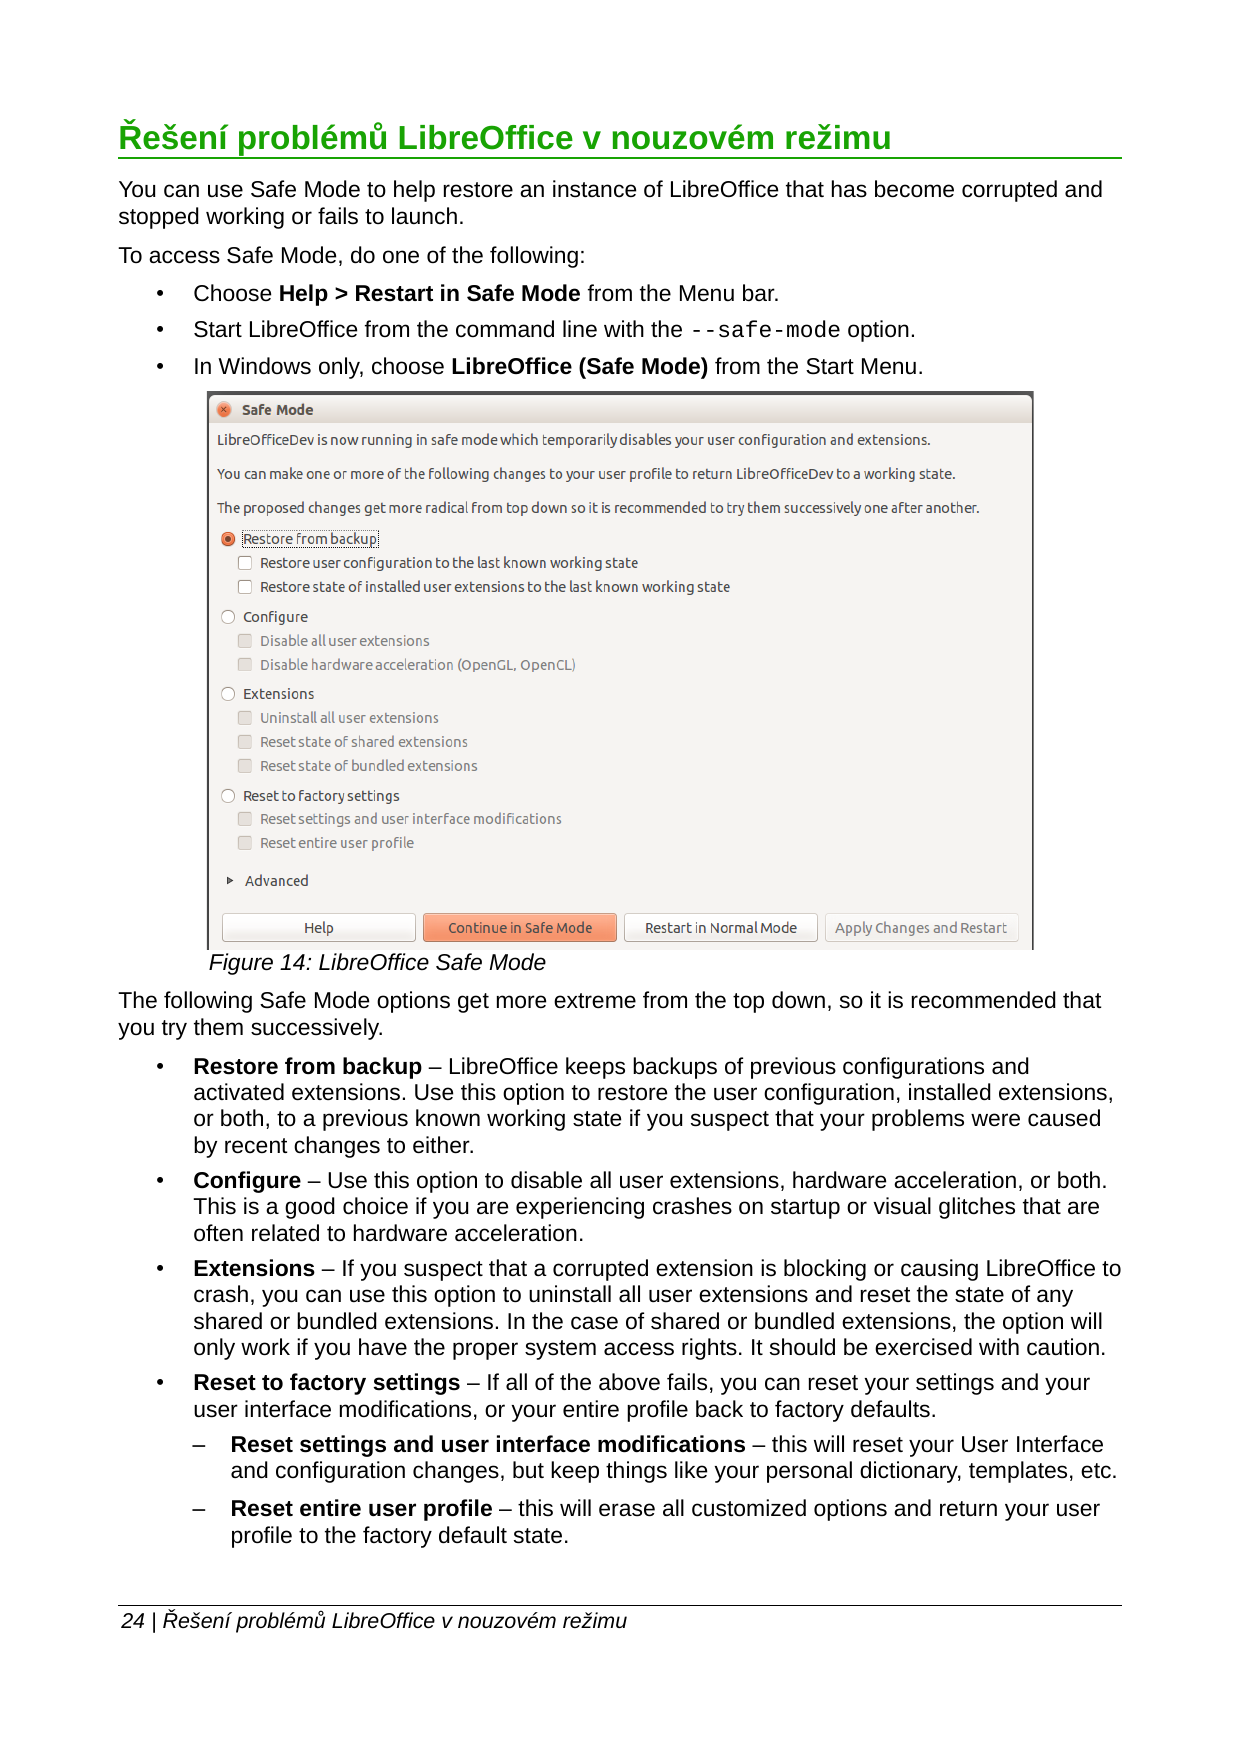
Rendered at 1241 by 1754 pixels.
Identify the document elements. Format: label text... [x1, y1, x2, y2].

list Reset to factory settings – If all of the above fails, you can reset your settings and your user interface modifications, or your entire profile back to factory defaults. [156, 1369, 1122, 1422]
text The following Safe Mode options get more extreme from the top down, so it is recommended that you try them successively. [118, 987, 1122, 1040]
list Choose Help > Restart in Safe Mode from the Menu bar. [156, 280, 1122, 307]
text You can use Safe Mode to help restore an instance of LibreOffice that has become corrupted and stopped working or fails to launch. [118, 176, 1122, 229]
list Extensions – If you suspect that a corrupted extension is blocking or causing LibreOffice to crash, you can use this option to uninstall all user extensions and reset the state of any shared or bundled extensions. In the case of shared or bundled extensions, the option will only work if you have the proper system access rights. It should be exercised with caution. [156, 1255, 1122, 1360]
subtitle Řešení problémů LibreOffice v nouzovém režimu [118, 118, 1122, 157]
list Start LibreOffice from the command line with the --safe-mode option. [156, 316, 1122, 344]
picture [206, 391, 1034, 950]
list Reset entire user profile – this will erase all customized options and return your user profile to the factory default state. [192, 1495, 1122, 1548]
list Configure – Use this option to disable all user extensions, hardware acceleration, or both. This is a good choice if you are experiencing crashes on startup or visual glitches that are often related to hardware acceleration. [156, 1167, 1122, 1246]
list Reset settings and user interface modifications – this will reset your User Interface and configuration changes, but keep things like your personal dictionary, templates, etc. [192, 1431, 1122, 1483]
list In Windows only, choose LibreOffice (Safe Mode) from the Start Menu. [156, 353, 1122, 379]
list Restore from backup – LibreOffice keeps backups of previous configurations and activated extensions. Use this option to restore the user configuration, installed extensions, or both, to a previous known working state if you suspect that your problems were caused by recent changes to either. [156, 1053, 1122, 1158]
text Figure 14: LibreOffice Safe Mode [209, 950, 1032, 976]
text To access Safe Mode, do one of the following: [118, 242, 1122, 268]
